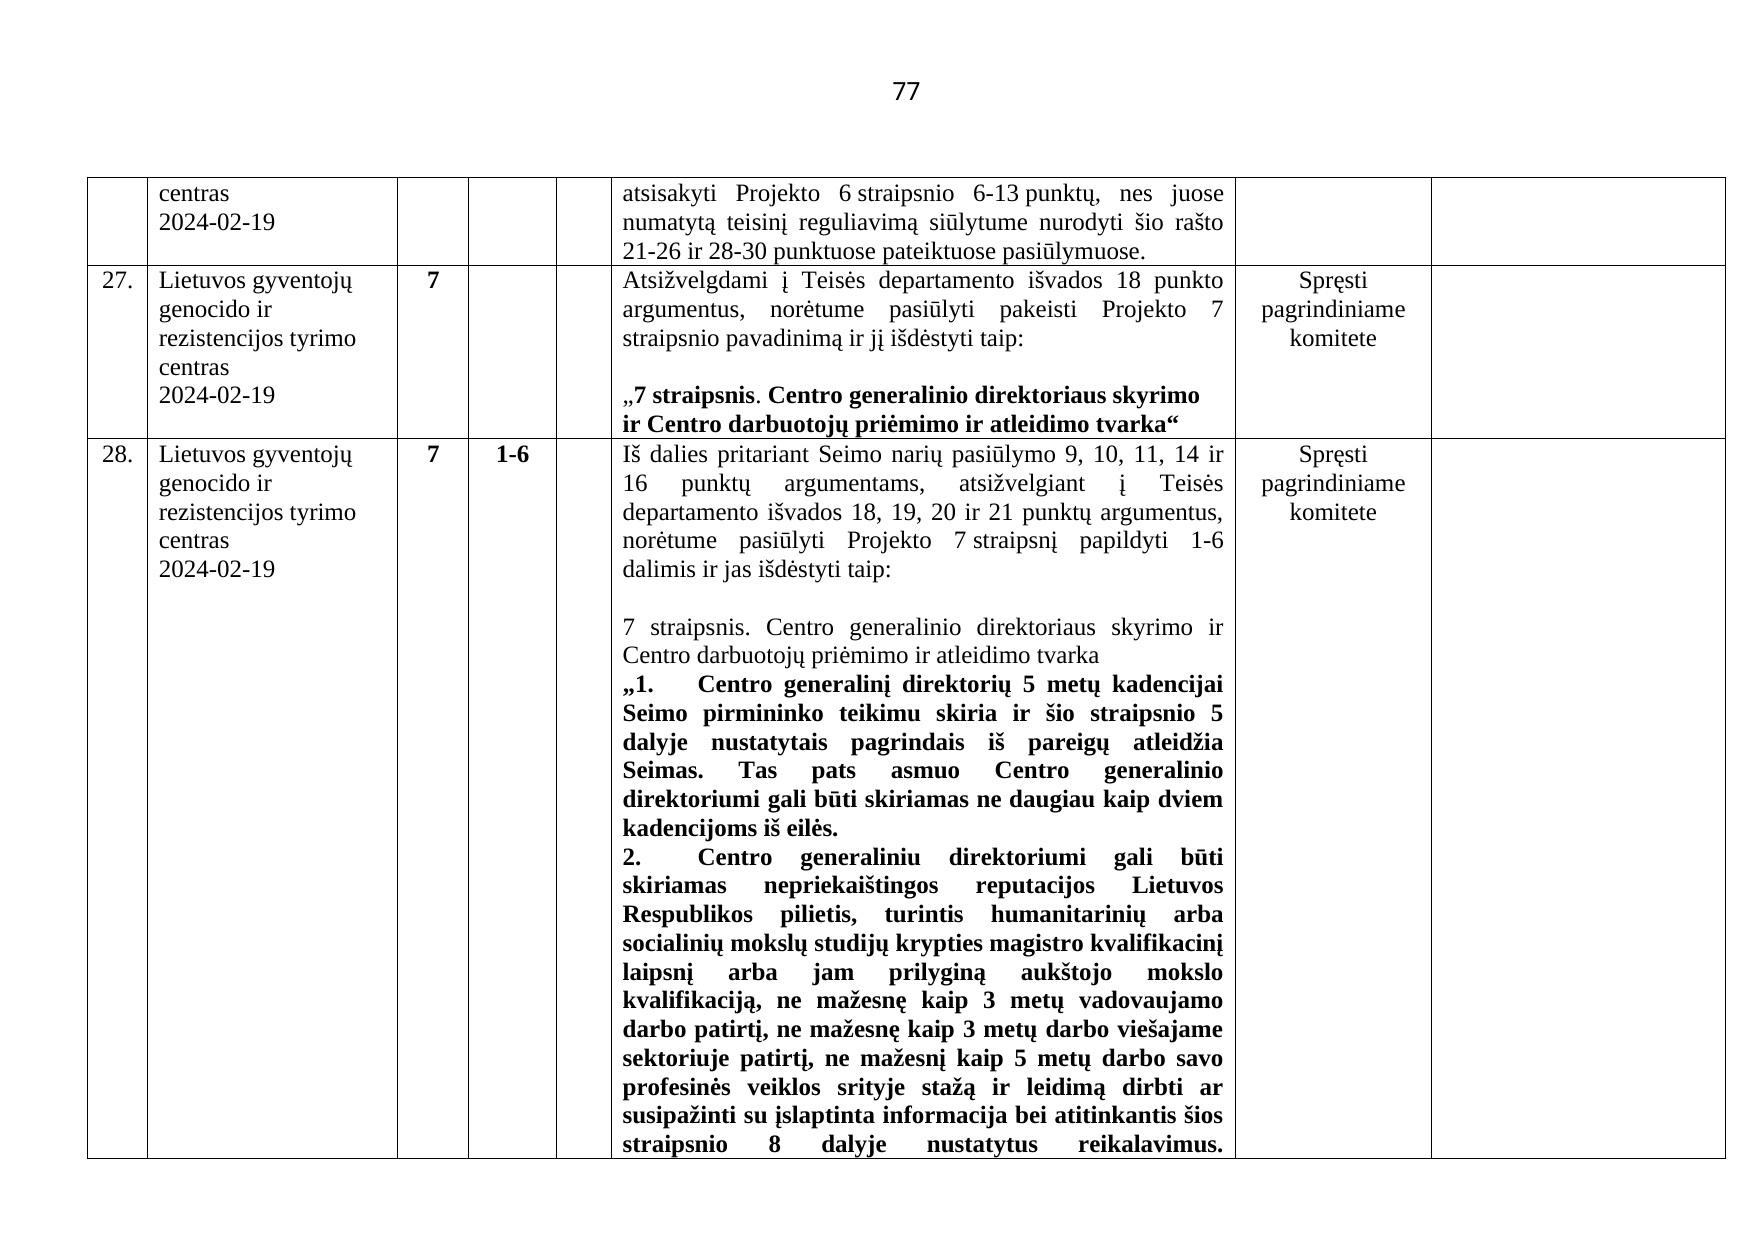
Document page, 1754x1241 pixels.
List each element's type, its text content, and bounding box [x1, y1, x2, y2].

table_cell [1432, 439, 1725, 1158]
table_cell [1432, 266, 1725, 438]
table_cell 28. [88, 439, 147, 1158]
table_cell 7 [398, 266, 468, 438]
table_cell Spręsti pagrindiniame komitete [1236, 266, 1431, 438]
table_cell 1-6 [469, 439, 556, 1158]
table_cell Lietuvos gyventojų genocido ir rezistencijos tyrimo centras 2024-02-19 [148, 439, 397, 1158]
table_cell [1236, 178, 1431, 264]
table_cell [557, 178, 611, 264]
table_cell 27. [88, 266, 147, 438]
table_cell [398, 178, 468, 264]
table_cell atsisakyti Projekto 6 straipsnio 6-13 punktų, nes juose numatytą teisinį reguliavimą siūlytume nurodyti šio rašto 21-26 ir 28-30 punktuose pateiktuose pasiūlymuose. [612, 178, 1235, 264]
table_cell [469, 266, 556, 438]
table_cell [88, 178, 147, 264]
table_cell Iš dalies pritariant Seimo narių pasiūlymo 9, 10, 11, 14 ir 16 punktų argumentams, atsižvelgiant į Teisės departamento išvados 18, 19, 20 ir 21 punktų argumentus, norėtume pasiūlyti Projekto 7 straipsnį papildyti 1-6 dalimis ir jas išdėstyti taip: 7 straipsnis. Centro generalinio direktoriaus skyrimo ir Centro darbuotojų priėmimo ir atleidimo tvarka „1. Centro generalinį direktorių 5 metų kadencijai Seimo pirmininko teikimu skiria ir šio straipsnio 5 dalyje nustatytais pagrindais iš pareigų atleidžia Seimas. Tas pats asmuo Centro generalinio direktoriumi gali būti skiriamas ne daugiau kaip dviem kadencijoms iš eilės. 2. Centro generaliniu direktoriumi gali būti skiriamas nepriekaištingos reputacijos Lietuvos Respublikos pilietis, turintis humanitarinių arba socialinių mokslų studijų krypties magistro kvalifikacinį laipsnį arba jam prilyginą aukštojo mokslo kvalifikaciją, ne mažesnę kaip 3 metų vadovaujamo darbo patirtį, ne mažesnę kaip 3 metų darbo viešajame sektoriuje patirtį, ne mažesnį kaip 5 metų darbo savo profesinės veiklos srityje stažą ir leidimą dirbti ar susipažinti su įslaptinta informacija bei atitinkantis šios straipsnio 8 dalyje nustatytus reikalavimus. [612, 439, 1235, 1158]
table_cell [557, 439, 611, 1158]
table_cell Lietuvos gyventojų genocido ir rezistencijos tyrimo centras 2024-02-19 [148, 266, 397, 438]
table_cell Spręsti pagrindiniame komitete [1236, 439, 1431, 1158]
table_cell [1432, 178, 1725, 264]
table_cell centras 2024-02-19 [148, 178, 397, 264]
table_cell [557, 266, 611, 438]
table_cell Atsižvelgdami į Teisės departamento išvados 18 punkto argumentus, norėtume pasiūlyti pakeisti Projekto 7 straipsnio pavadinimą ir jį išdėstyti taip: „7 straipsnis. Centro generalinio direktoriaus skyrimo ir Centro darbuotojų priėmimo ir atleidimo tvarka“ [612, 266, 1235, 438]
table_cell [469, 178, 556, 264]
table_cell 7 [398, 439, 468, 1158]
